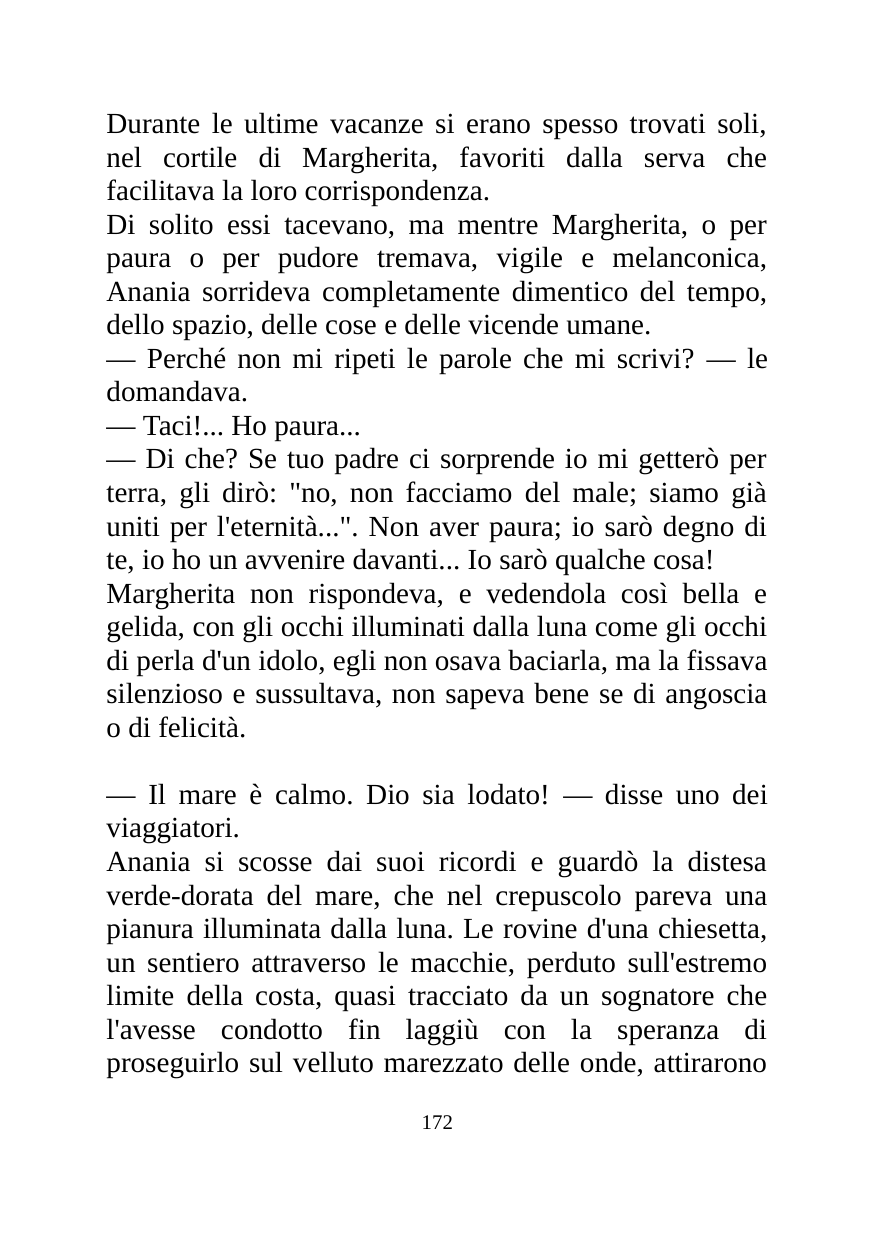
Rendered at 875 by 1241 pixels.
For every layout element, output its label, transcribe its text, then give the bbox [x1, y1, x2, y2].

text — Il mare è calmo. Dio sia lodato! — disse uno dei viaggiatori. [106, 777, 768, 844]
text Anania si scosse dai suoi ricordi e guardò la distesa verde-dorata del mare, che nel crepuscolo pareva una pianura illuminata dalla luna. Le rovine d'una chiesetta, un sentiero attraverso le macchie, perduto sull'estremo limite della costa, quasi tracciato da un sognatore che l'avesse condotto fin laggiù con la speranza di proseguirlo sul velluto marezzato delle onde, attirarono [106, 844, 768, 1079]
text Durante le ultime vacanze si erano spesso trovati soli, nel cortile di Margherita, favoriti dalla serva che facilitava la loro corrispondenza. [106, 106, 768, 207]
text — Di che? Se tuo padre ci sorprende io mi getterò per terra, gli dirò: "no, non facciamo del male; siamo già uniti per l'eternità...". Non aver paura; io sarò degno di te, io ho un avvenire davanti... Io sarò qualche cosa! [106, 442, 768, 576]
text — Perché non mi ripeti le parole che mi scrivi? — le domandava. [106, 341, 768, 408]
text Margherita non rispondeva, e vedendola così bella e gelida, con gli occhi illuminati dalla luna come gli occhi di perla d'un idolo, egli non osava baciarla, ma la fissava silenzioso e sussultava, non sapeva bene se di angoscia o di felicità. [106, 576, 768, 743]
text Di solito essi tacevano, ma mentre Margherita, o per paura o per pudore tremava, vigile e melanconica, Anania sorrideva completamente dimentico del tempo, dello spazio, delle cose e delle vicende umane. [106, 207, 768, 341]
text — Taci!... Ho paura... [106, 408, 768, 442]
